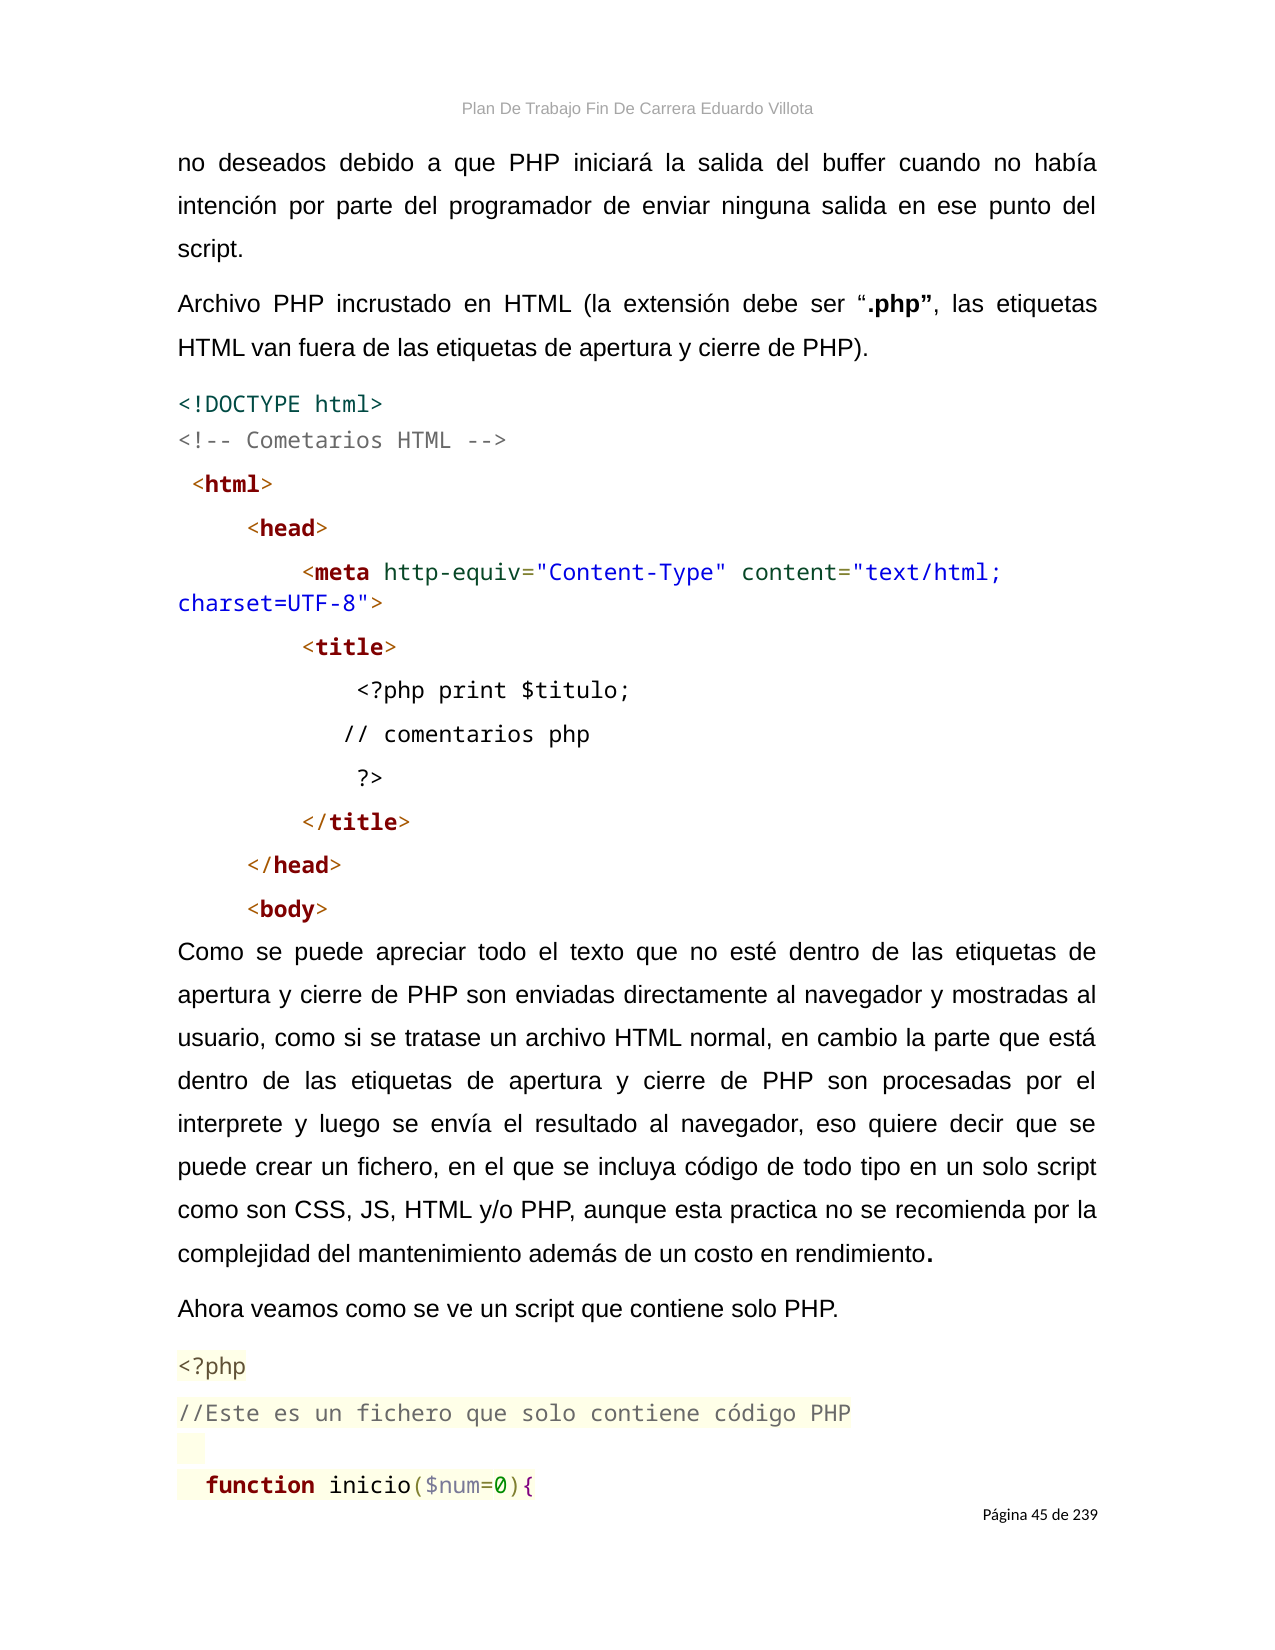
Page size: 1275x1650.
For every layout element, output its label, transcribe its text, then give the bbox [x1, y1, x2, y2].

text <meta http-equiv="Content-Type" content="text/html; charset=UTF-8"> [177, 555, 1098, 618]
text // comentarios php [177, 718, 1098, 749]
text <body> [177, 893, 1098, 924]
text <title> [177, 630, 1098, 662]
text <?php [177, 1350, 1098, 1381]
text Archivo PHP incrustado en HTML (la extensión debe ser “.php”, las etiquetas HTML van fuera de las etiquetas de apertura y cierre de PHP). [177, 289, 1098, 361]
text <html> [177, 468, 1098, 499]
text <!DOCTYPE html> [177, 388, 1098, 419]
text <!-- Cometarios HTML --> [177, 424, 1098, 455]
text //Este es un fichero que solo contiene código PHP [177, 1397, 1098, 1428]
text ?> [177, 762, 1098, 793]
text Ahora veamos como se ve un script que contiene solo PHP. [177, 1294, 1098, 1323]
text Como se puede apreciar todo el texto que no esté dentro de las etiquetas de apertura y cierre de PHP son enviadas directamente al navegador y mostradas al usuario, como si se tratase un archivo HTML normal, en cambio la parte que está dentro de las etiquetas de apertura y cierre de PHP son procesadas por el interprete y luego se envía el resultado al navegador, eso quiere decir que se puede crear un fichero, en el que se incluya código de todo tipo en un solo script como son CSS, JS, HTML y/o PHP, aunque esta practica no se recomienda por la complejidad del mantenimiento además de un costo en rendimiento. [177, 937, 1098, 1267]
text </head> [177, 849, 1098, 880]
text no deseados debido a que PHP iniciará la salida del buffer cuando no había intención por parte del programador de enviar ninguna salida en ese punto del script. [177, 148, 1098, 263]
text <head> [177, 512, 1098, 543]
text function inicio($num=0){ [177, 1468, 1098, 1500]
text </title> [177, 805, 1098, 837]
text <?php print $titulo; [177, 674, 1098, 705]
